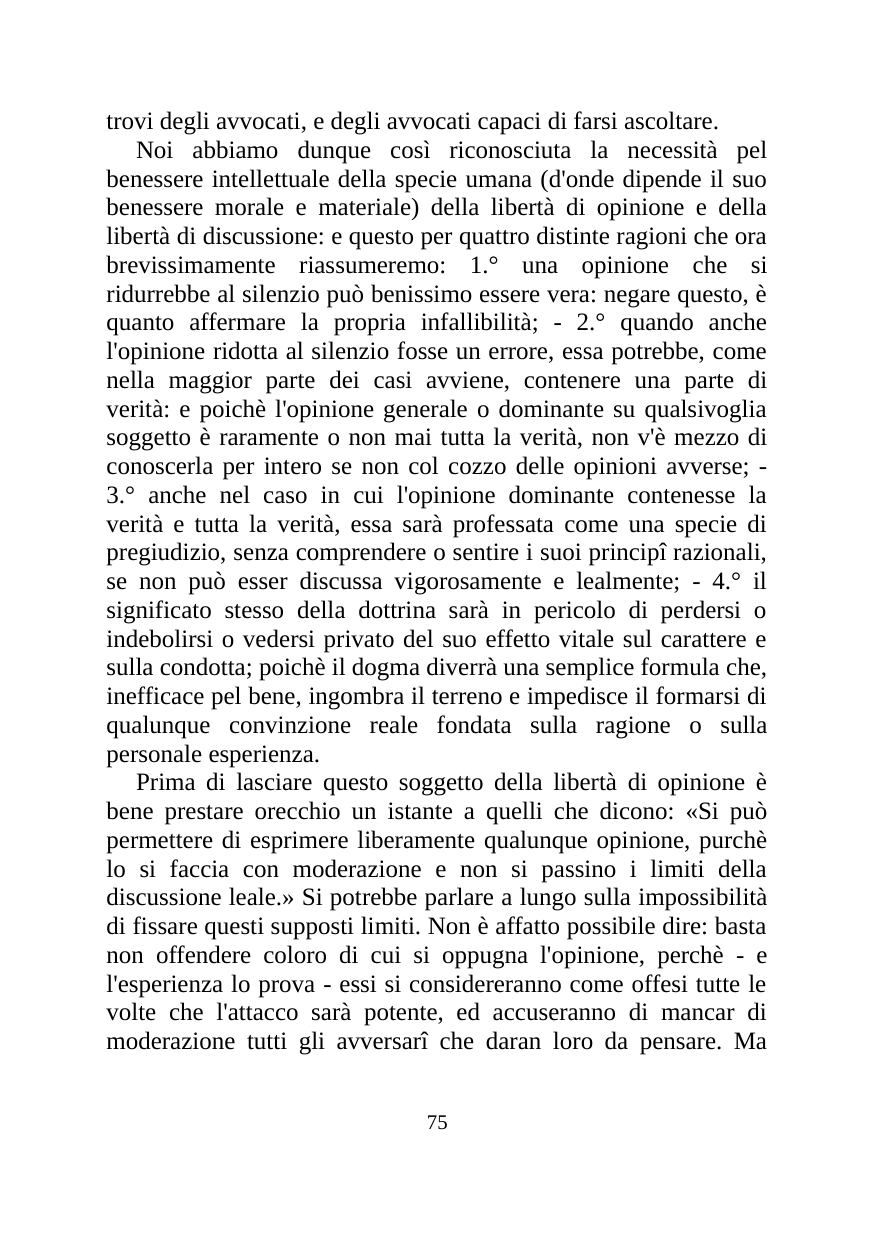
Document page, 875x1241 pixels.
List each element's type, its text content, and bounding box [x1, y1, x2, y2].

text trovi degli avvocati, e degli avvocati capaci di farsi ascoltare. [106, 106, 768, 135]
text Noi abbiamo dunque così riconosciuta la necessità pel benessere intellettuale della specie umana (d'onde dipende il suo benessere morale e materiale) della libertà di opinione e della libertà di discussione: e questo per quattro distinte ragioni che ora brevissimamente riassumeremo: 1.° una opinione che si ridurrebbe al silenzio può benissimo essere vera: negare questo, è quanto affermare la propria infallibilità; - 2.° quando anche l'opinione ridotta al silenzio fosse un errore, essa potrebbe, come nella maggior parte dei casi avviene, contenere una parte di verità: e poichè l'opinione generale o dominante su qualsivoglia soggetto è raramente o non mai tutta la verità, non v'è mezzo di conoscerla per intero se non col cozzo delle opinioni avverse; - 3.° anche nel caso in cui l'opinione dominante contenesse la verità e tutta la verità, essa sarà professata come una specie di pregiudizio, senza comprendere o sentire i suoi principî razionali, se non può esser discussa vigorosamente e lealmente; - 4.° il significato stesso della dottrina sarà in pericolo di perdersi o indebolirsi o vedersi privato del suo effetto vitale sul carattere e sulla condotta; poichè il dogma diverrà una semplice formula che, inefficace pel bene, ingombra il terreno e impedisce il formarsi di qualunque convinzione reale fondata sulla ragione o sulla personale esperienza. [106, 135, 768, 767]
text Prima di lasciare questo soggetto della libertà di opinione è bene prestare orecchio un istante a quelli che dicono: «Si può permettere di esprimere liberamente qualunque opinione, purchè lo si faccia con moderazione e non si passino i limiti della discussione leale.» Si potrebbe parlare a lungo sulla impossibilità di fissare questi supposti limiti. Non è affatto possibile dire: basta non offendere coloro di cui si oppugna l'opinione, perchè - e l'esperienza lo prova - essi si considereranno come offesi tutte le volte che l'attacco sarà potente, ed accuseranno di mancar di moderazione tutti gli avversarî che daran loro da pensare. Ma [106, 767, 768, 1055]
